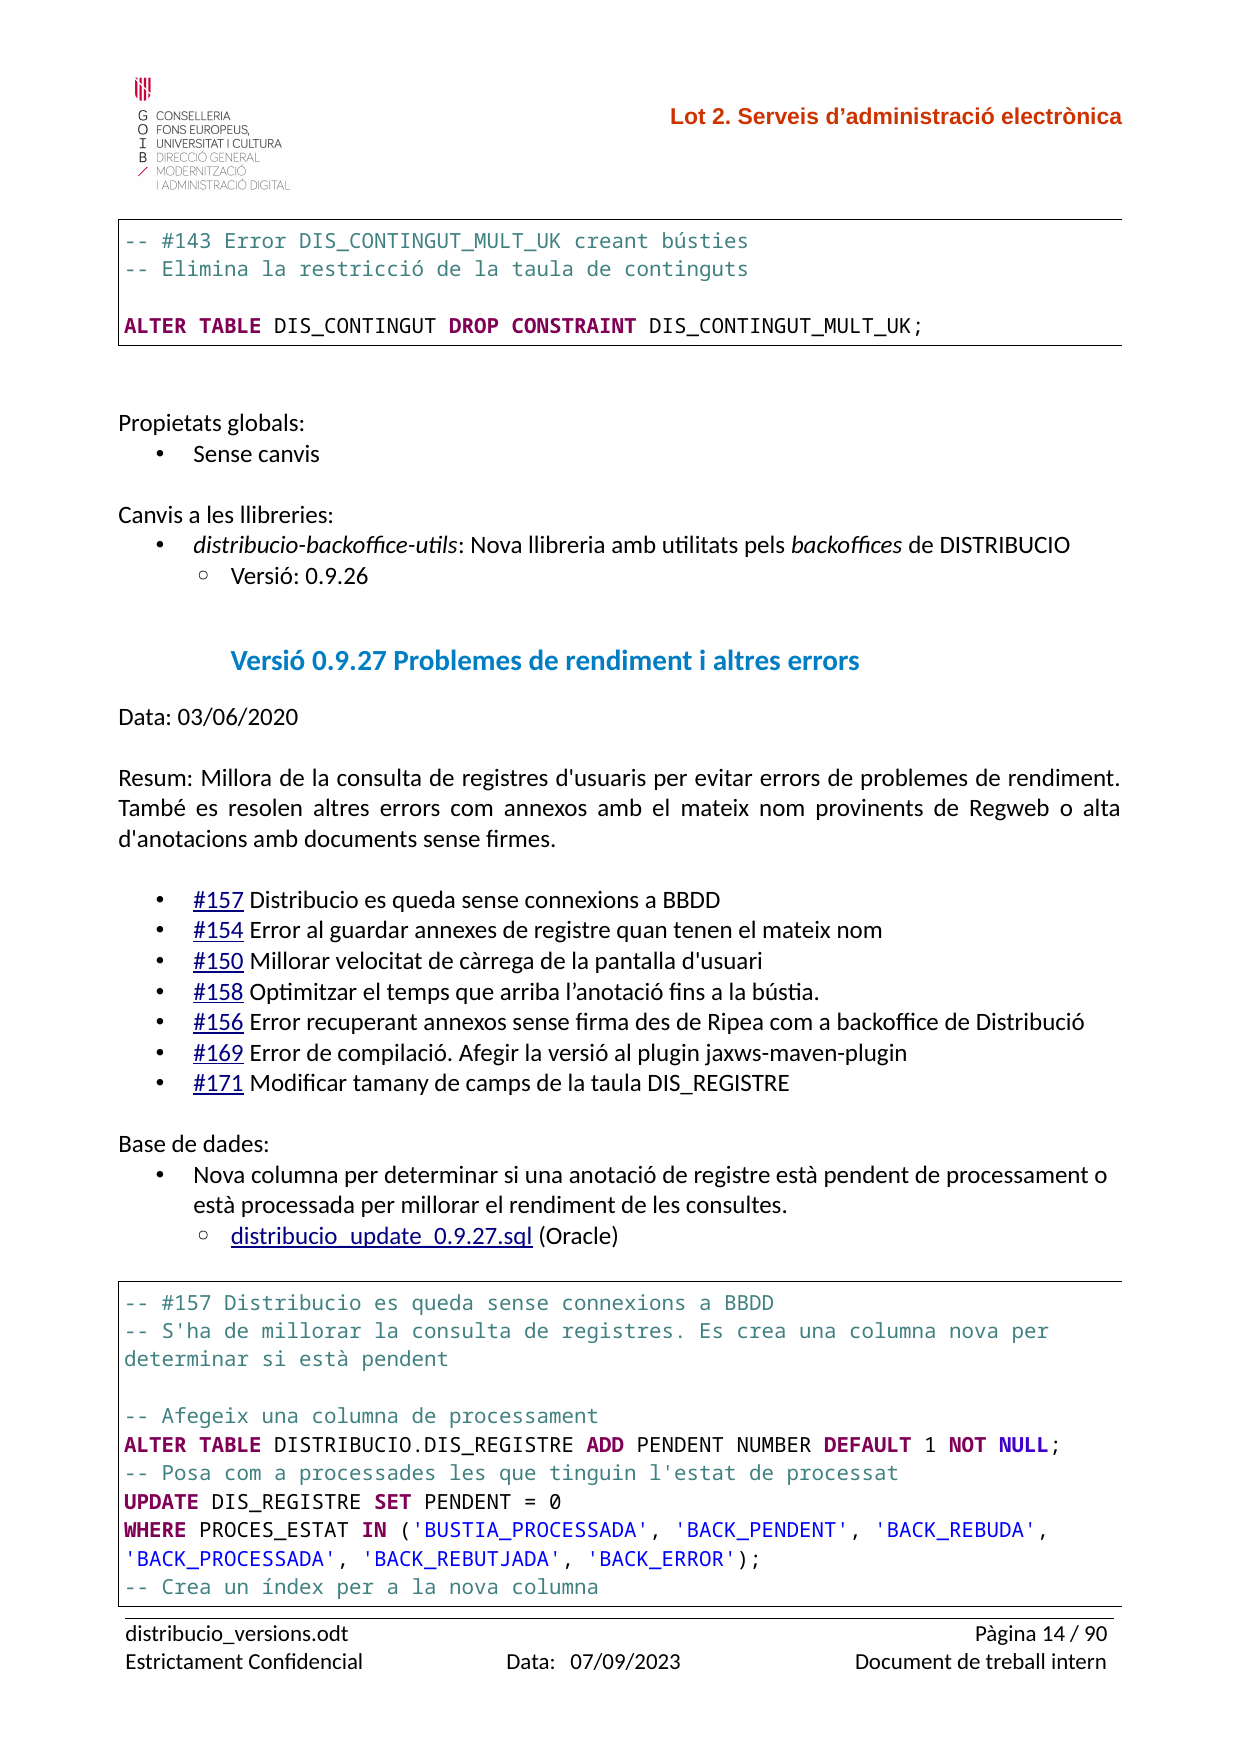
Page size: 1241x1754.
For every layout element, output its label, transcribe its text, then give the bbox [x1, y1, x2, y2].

picture [126, 70, 299, 197]
list Versió: 0.9.26 [193, 560, 1122, 591]
list #171 Modificar tamany de camps de la taula DIS_REGISTRE [156, 1067, 1122, 1098]
table_header -- #157 Distribucio es queda sense connexions a BBDD -- S'ha de millorar la consulta de registres. Es crea una columna nova per determinar si està pendent -- Afegeix una columna de processament ALTER TABLE DISTRIBUCIO.DIS_REGISTRE ADD PENDENT NUMBER DEFAULT 1 NOT NULL; -- Posa com a processades les que tinguin l'estat de processat UPDATE DIS_REGISTRE SET PENDENT = 0 WHERE PROCES_ESTAT IN ('BUSTIA_PROCESSADA', 'BACK_PENDENT', 'BACK_REBUDA', 'BACK_PROCESSADA', 'BACK_REBUTJADA', 'BACK_ERROR'); -- Crea un índex per a la nova columna [119, 1282, 1122, 1606]
list #154 Error al guardar annexes de registre quan tenen el mateix nom [156, 915, 1122, 945]
text Data: 03/06/2020 [118, 701, 1122, 732]
text Base de dades: [118, 1128, 1122, 1159]
list #156 Error recuperant annexos sense firma des de Ripea com a backoffice de Distribució [156, 1006, 1122, 1037]
subtitle Versió 0.9.27 Problemes de rendiment i altres errors [153, 642, 1122, 677]
text Resum: Millora de la consulta de registres d'usuaris per evitar errors de problemes de rendiment. També es resolen altres errors com annexos amb el mateix nom provinents de Regweb o alta d'anotacions amb documents sense firmes. [118, 762, 1122, 854]
list distribucio_update_0.9.27.sql (Oracle) [193, 1220, 1122, 1250]
list Nova columna per determinar si una anotació de registre està pendent de processament o està processada per millorar el rendiment de les consultes. [156, 1159, 1122, 1220]
list #158 Optimitzar el temps que arriba l’anotació fins a la bústia. [156, 976, 1122, 1006]
table_header -- #143 Error DIS_CONTINGUT_MULT_UK creant bústies -- Elimina la restricció de la taula de continguts ALTER TABLE DIS_CONTINGUT DROP CONSTRAINT DIS_CONTINGUT_MULT_UK; [119, 220, 1122, 345]
text Canvis a les llibreries: [118, 499, 1122, 529]
text Propietats globals: [118, 407, 1122, 438]
list Sense canvis [156, 438, 1122, 468]
list distribucio-backoffice-utils: Nova llibreria amb utilitats pels backoffices de DISTRIBUCIO [156, 529, 1122, 560]
list #157 Distribucio es queda sense connexions a BBDD [156, 884, 1122, 915]
list #169 Error de compilació. Afegir la versió al plugin jaxws-maven-plugin [156, 1037, 1122, 1067]
list #150 Millorar velocitat de càrrega de la pantalla d'usuari [156, 945, 1122, 976]
